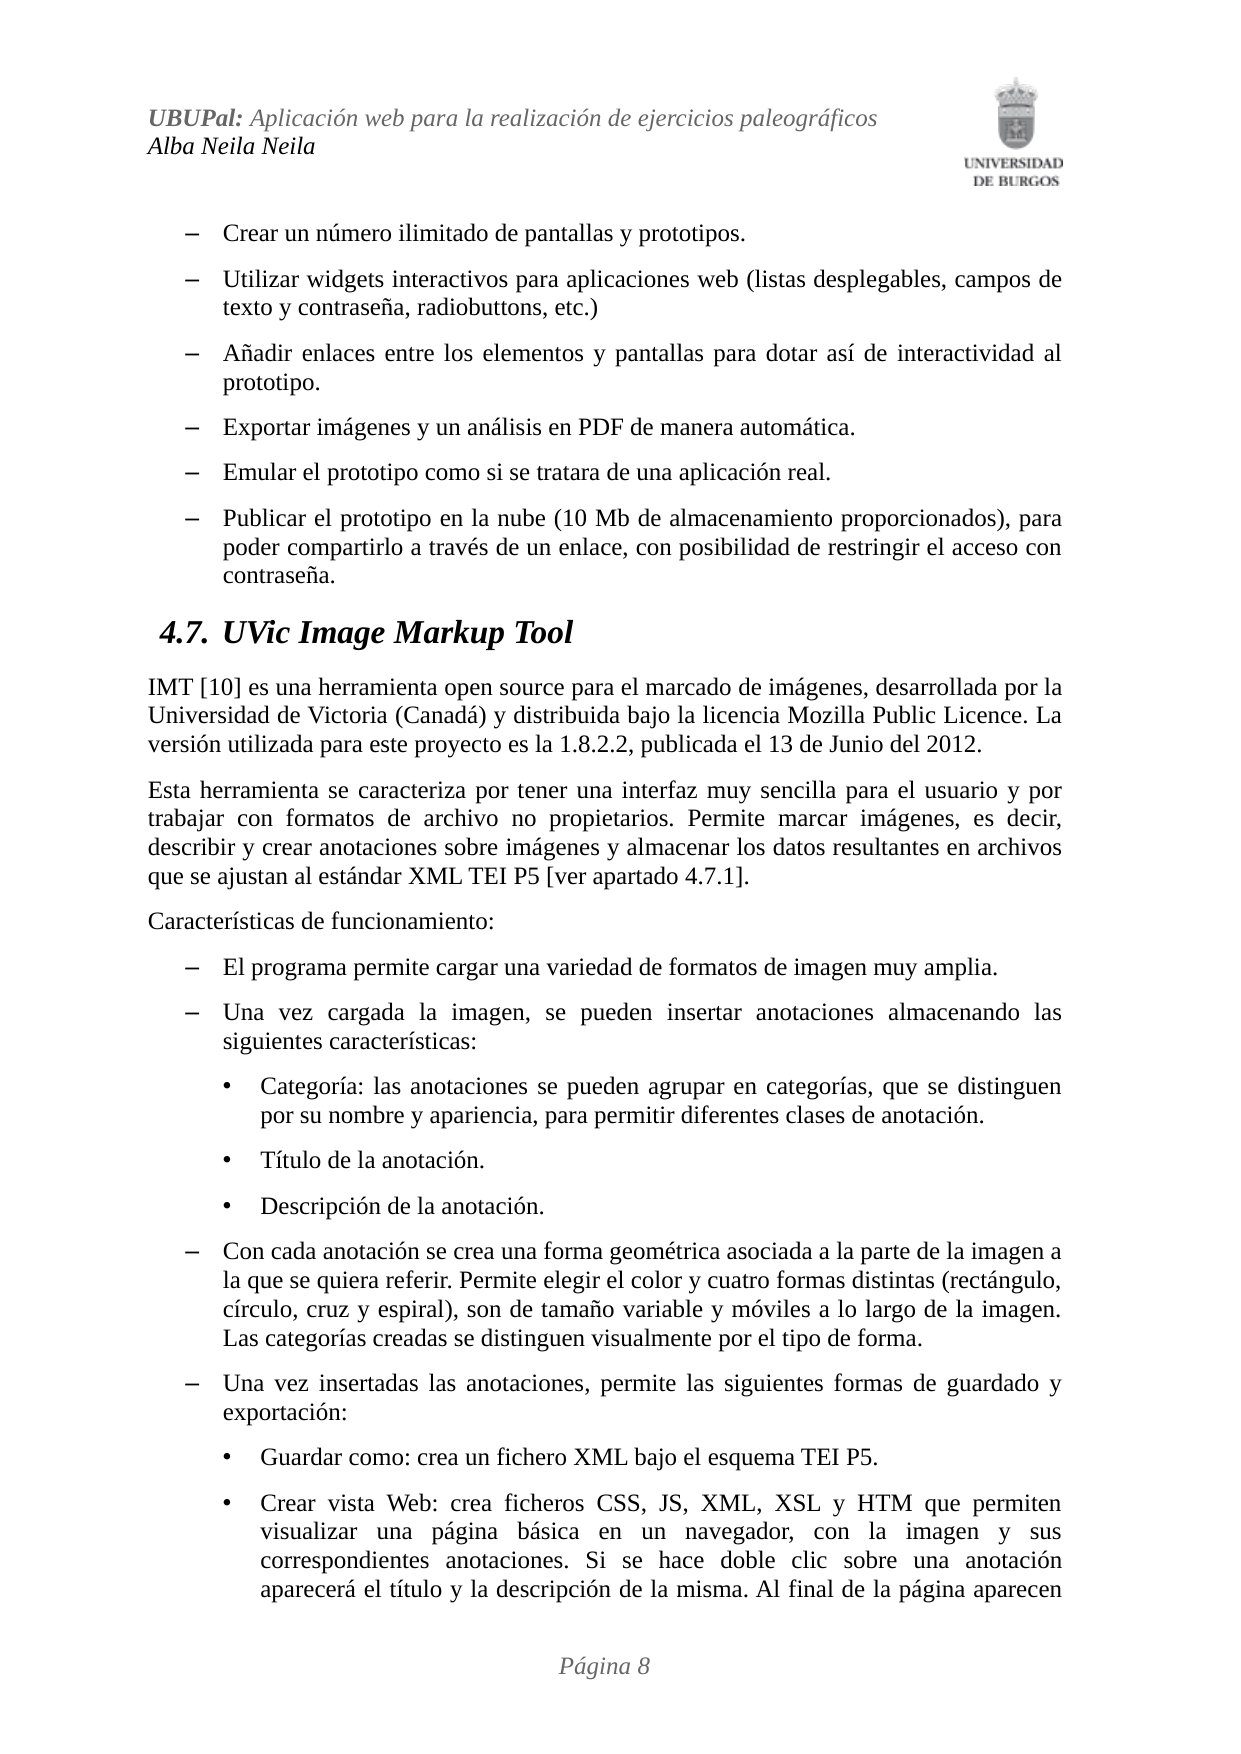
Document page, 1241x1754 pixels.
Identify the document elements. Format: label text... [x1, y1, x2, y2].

list Crear vista Web: crea ficheros CSS, JS, XML, XSL y HTM que permiten visualizar una página básica en un navegador, con la imagen y sus correspondientes anotaciones. Si se hace doble clic sobre una anotación aparecerá el título y la descripción de la misma. Al final de la página aparecen [223, 1488, 1063, 1603]
text Esta herramienta se caracteriza por tener una interfaz muy sencilla para el usuario y por trabajar con formatos de archivo no propietarios. Permite marcar imágenes, es decir, describir y crear anotaciones sobre imágenes y almacenar los datos resultantes en archivos que se ajustan al estándar XML TEI P5 [ver apartado 4.7.1.]. [148, 775, 1063, 890]
list Publicar el prototipo en la nube (10 Mb de almacenamiento proporcionados), para poder compartirlo a través de un enlace, con posibilidad de restringir el acceso con contraseña. [185, 503, 1063, 589]
list Crear un número ilimitado de pantallas y prototipos. [185, 218, 1063, 247]
subtitle UVic Image Markup Tool [159, 613, 1063, 651]
list Una vez insertadas las anotaciones, permite las siguientes formas de guardado y exportación: [185, 1368, 1063, 1426]
list Guardar como: crea un fichero XML bajo el esquema TEI P5. [223, 1442, 1063, 1471]
list Utilizar widgets interactivos para aplicaciones web (listas desplegables, campos de texto y contraseña, radiobuttons, etc.) [185, 264, 1063, 321]
list Añadir enlaces entre los elementos y pantallas para dotar así de interactividad al prototipo. [185, 338, 1063, 395]
list El programa permite cargar una variedad de formatos de imagen muy amplia. [185, 952, 1063, 981]
list Descripción de la anotación. [223, 1191, 1063, 1220]
picture [964, 77, 1063, 186]
text IMT [10] es una herramienta open source para el marcado de imágenes, desarrollada por la Universidad de Victoria (Canadá) y distribuida bajo la licencia Mozilla Public Licence. La versión utilizada para este proyecto es la 1.8.2.2, publicada el 13 de Junio del 2012. [148, 672, 1063, 758]
list Categoría: las anotaciones se pueden agrupar en categorías, que se distinguen por su nombre y apariencia, para permitir diferentes clases de anotación. [223, 1071, 1063, 1129]
list Una vez cargada la imagen, se pueden insertar anotaciones almacenando las siguientes características: [185, 997, 1063, 1055]
list Con cada anotación se crea una forma geométrica asociada a la parte de la imagen a la que se quiera referir. Permite elegir el color y cuatro formas distintas (rectángulo, círculo, cruz y espiral), son de tamaño variable y móviles a lo largo de la imagen. Las categorías creadas se distinguen visualmente por el tipo de forma. [185, 1236, 1063, 1351]
list Exportar imágenes y un análisis en PDF de manera automática. [185, 412, 1063, 441]
list Título de la anotación. [223, 1146, 1063, 1174]
list Emular el prototipo como si se tratara de una aplicación real. [185, 457, 1063, 486]
text Características de funcionamiento: [148, 906, 1063, 935]
